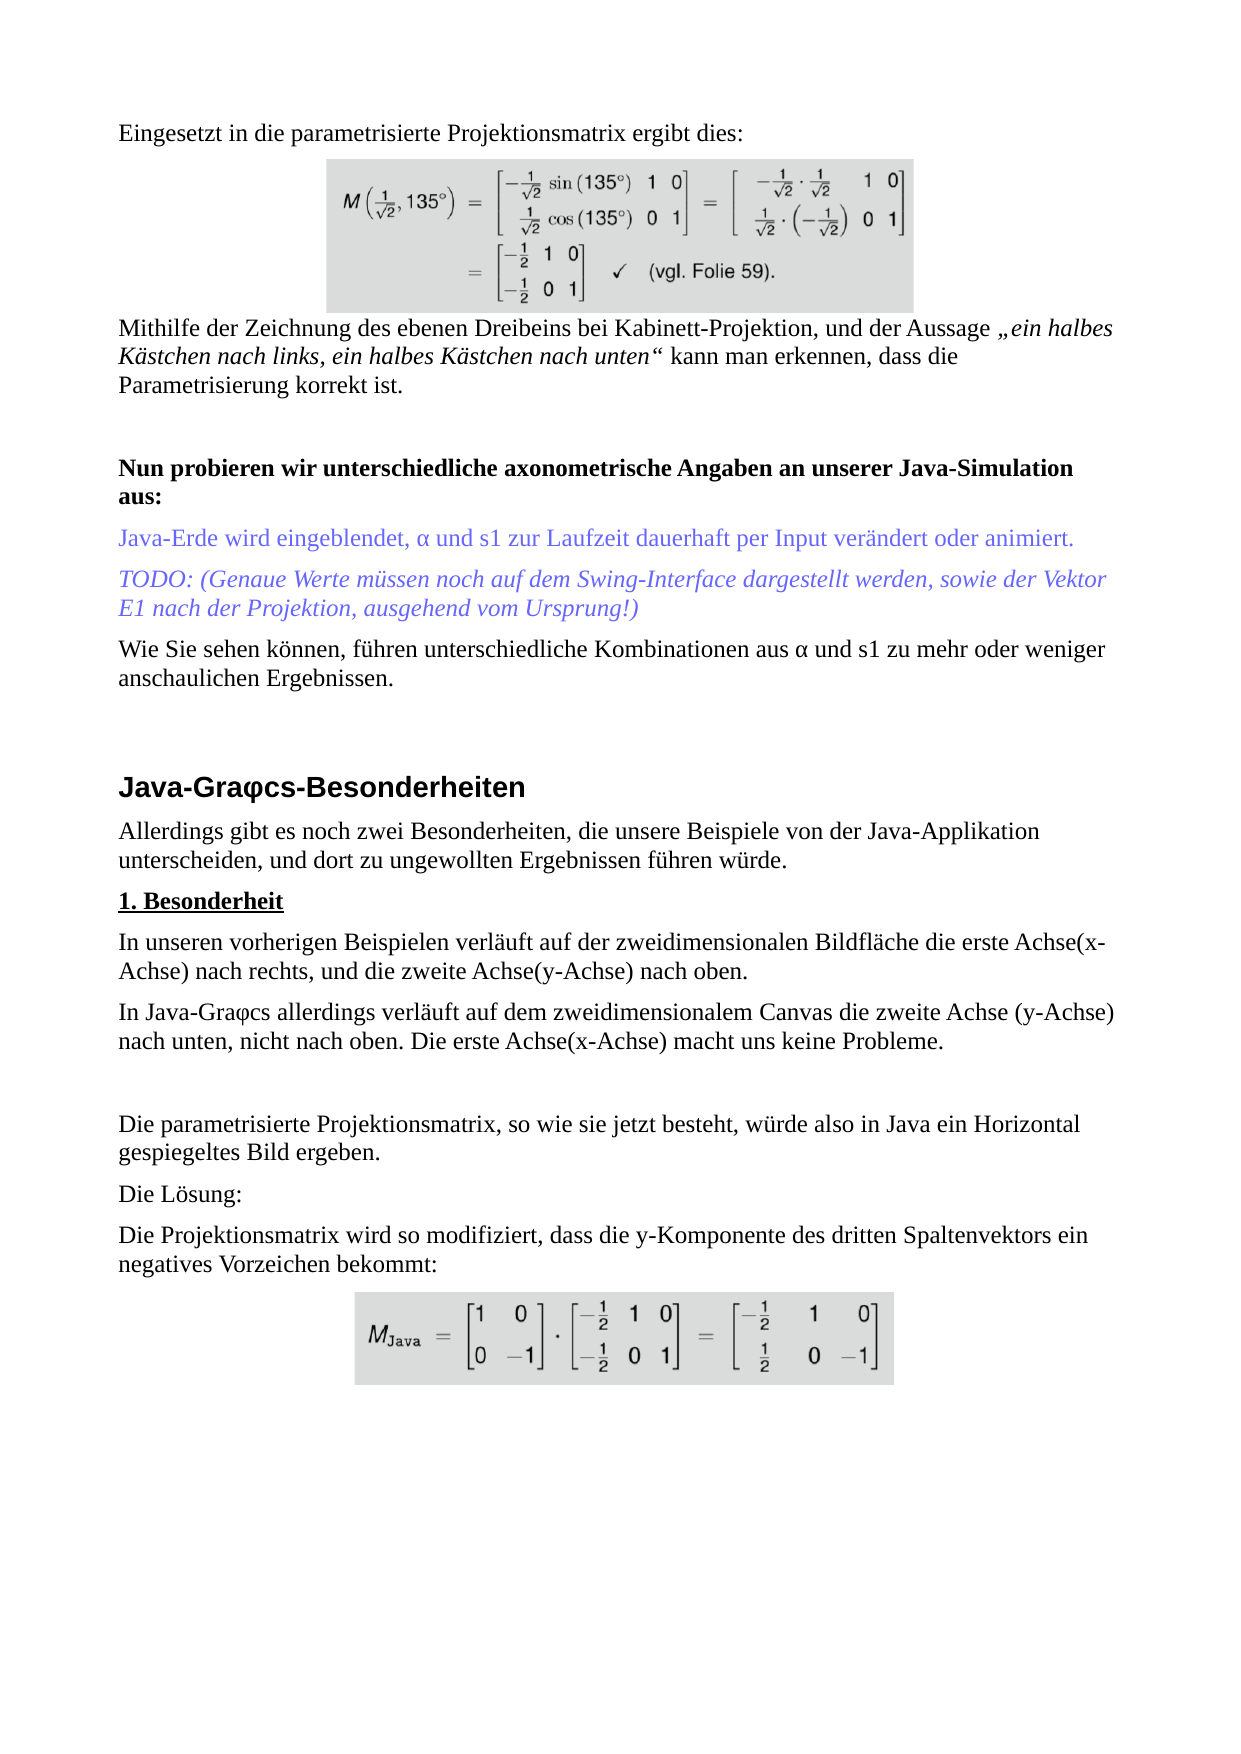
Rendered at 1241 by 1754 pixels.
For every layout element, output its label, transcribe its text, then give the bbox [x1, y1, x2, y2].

text Die parametrisierte Projektionsmatrix, so wie sie jetzt besteht, würde also in Java ein Horizontal gespiegeltes Bild ergeben. [118, 1109, 1122, 1166]
picture [326, 159, 914, 313]
text Allerdings gibt es noch zwei Besonderheiten, die unsere Beispiele von der Java-Applikation unterscheiden, und dort zu ungewollten Ergebnissen führen würde. [118, 816, 1122, 874]
text Die Lösung: [118, 1179, 1122, 1207]
text Wie Sie sehen können, führen unterschiedliche Kombinationen aus α und s1 zu mehr oder weniger anschaulichen Ergebnissen. [118, 634, 1122, 691]
text TODO: (Genaue Werte müssen noch auf dem Swing-Interface dargestellt werden, sowie der Vektor E1 nach der Projektion, ausgehend vom Ursprung!) [118, 564, 1122, 621]
text 1. Besonderheit [118, 886, 1122, 915]
picture [354, 1292, 895, 1385]
text In unseren vorherigen Beispielen verläuft auf der zweidimensionalen Bildfläche die erste Achse(x-Achse) nach rechts, und die zweite Achse(y-Achse) nach oben. [118, 927, 1122, 985]
text Eingesetzt in die parametrisierte Projektionsmatrix ergibt dies: [118, 118, 1122, 147]
text Java-Erde wird eingeblendet, α und s1 zur Laufzeit dauerhaft per Input verändert oder animiert. [118, 523, 1122, 551]
text In Java-Graφcs allerdings verläuft auf dem zweidimensionalem Canvas die zweite Achse (y-Achse) nach unten, nicht nach oben. Die erste Achse(x-Achse) macht uns keine Probleme. [118, 997, 1122, 1055]
subtitle Java-Graφcs-Besonderheiten [118, 770, 1122, 804]
text Mithilfe der Zeichnung des ebenen Dreibeins bei Kabinett-Projektion, und der Aussage „ein halbes Kästchen nach links, ein halbes Kästchen nach unten“ kann man erkennen, dass die Parametrisierung korrekt ist. [118, 313, 1122, 399]
text Die Projektionsmatrix wird so modifiziert, dass die y-Komponente des dritten Spaltenvektors ein negatives Vorzeichen bekommt: [118, 1220, 1122, 1277]
text Nun probieren wir unterschiedliche axonometrische Angaben an unserer Java-Simulation aus: [118, 453, 1122, 510]
